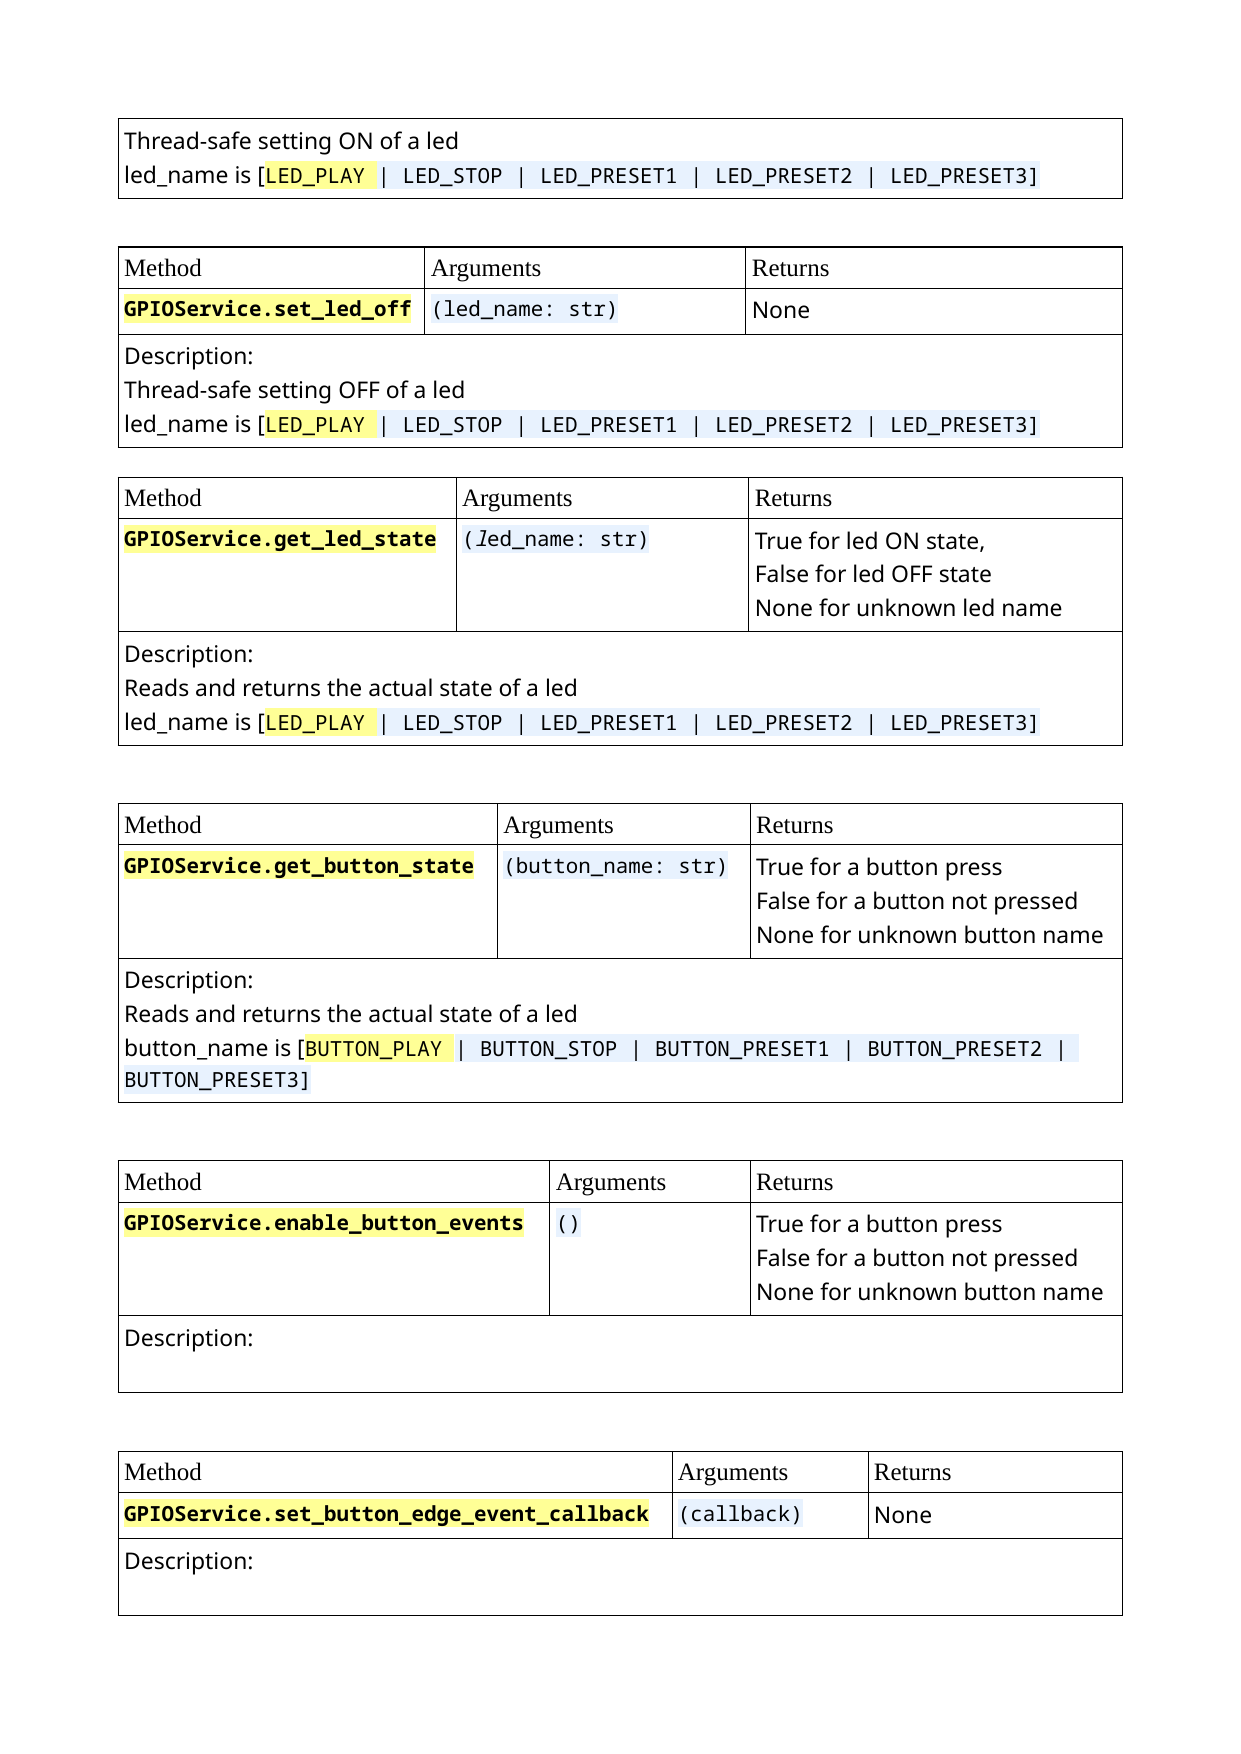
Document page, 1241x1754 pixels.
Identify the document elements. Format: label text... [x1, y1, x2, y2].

table_header Method [119, 804, 497, 844]
table_cell Description: Thread-safe setting OFF of a led led_name is [LED_PLAY | LED_STOP | LED_PRESET1 | LED_PRESET2 | LED_PRESET3] [119, 335, 1122, 447]
table_header Method [119, 248, 424, 288]
table_cell () [550, 1203, 750, 1315]
table_cell (button_name: str) [498, 845, 750, 958]
table_header Returns [751, 804, 1122, 844]
table_header Arguments [425, 248, 745, 288]
table_header Arguments [498, 804, 750, 844]
table_header Arguments [550, 1161, 750, 1202]
table_cell (callback) [673, 1493, 868, 1538]
table_cell None [746, 289, 1122, 333]
table_header Returns [749, 478, 1122, 518]
table_cell (led_name: str) [457, 519, 748, 631]
table_cell Description: [119, 1539, 1122, 1615]
table_cell True for a button press False for a button not pressed None for unknown button name [751, 1203, 1122, 1315]
table_cell Description: [119, 1316, 1122, 1392]
table_cell Description: Reads and returns the actual state of a led led_name is [LED_PLAY | LED_STOP | LED_PRESET1 | LED_PRESET2 | LED_PRESET3] [119, 632, 1122, 744]
table_cell True for led ON state, False for led OFF state None for unknown led name [749, 519, 1122, 631]
table_cell GPIOService.set_led_off [119, 289, 424, 333]
table_cell Thread-safe setting ON of a led led_name is [LED_PLAY | LED_STOP | LED_PRESET1 | LED_PRESET2 | LED_PRESET3] [119, 119, 1122, 198]
table_cell (led_name: str) [425, 289, 745, 333]
table_header Method [119, 1161, 549, 1202]
table_cell GPIOService.enable_button_events [119, 1203, 549, 1315]
table_cell None [869, 1493, 1122, 1538]
table_header Method [119, 1452, 672, 1492]
table_cell True for a button press False for a button not pressed None for unknown button name [751, 845, 1122, 958]
table_header Arguments [673, 1452, 868, 1492]
table_header Arguments [457, 478, 748, 518]
table_header Method [119, 478, 456, 518]
table_cell GPIOService.set_button_edge_event_callback [119, 1493, 672, 1538]
table_cell Description: Reads and returns the actual state of a led button_name is [BUTTON_PLAY | BUTTON_STOP | BUTTON_PRESET1 | BUTTON_PRESET2 | BUTTON_PRESET3] [119, 959, 1122, 1102]
table_cell GPIOService.get_led_state [119, 519, 456, 631]
table_header Returns [746, 248, 1122, 288]
table_cell GPIOService.get_button_state [119, 845, 497, 958]
table_header Returns [869, 1452, 1122, 1492]
table_header Returns [751, 1161, 1122, 1202]
